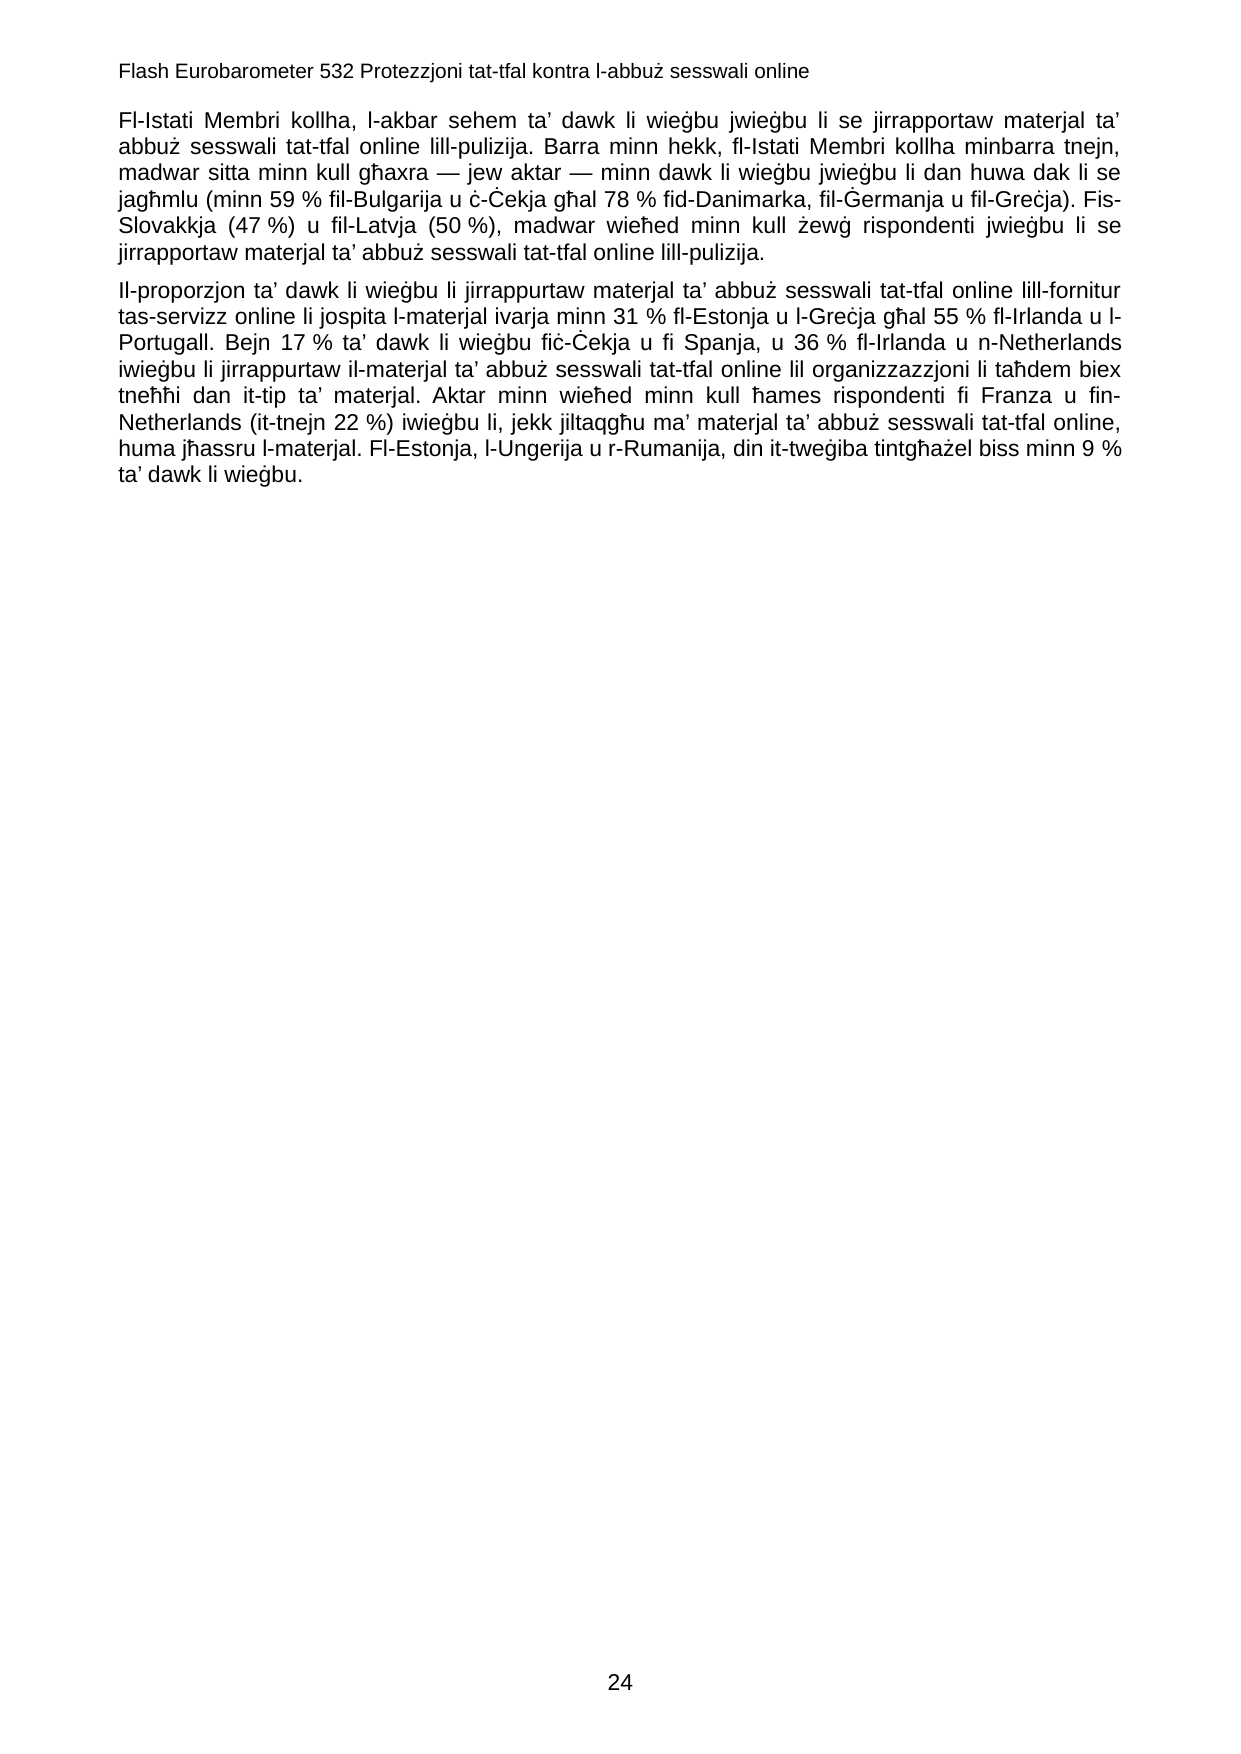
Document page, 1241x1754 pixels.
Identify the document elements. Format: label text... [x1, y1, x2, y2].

text Il-proporzjon ta’ dawk li wieġbu li jirrappurtaw materjal ta’ abbuż sesswali tat-tfal online lill-fornitur tas-servizz online li jospita l-materjal ivarja minn 31 % fl-Estonja u l-Greċja għal 55 % fl-Irlanda u l-Portugall. Bejn 17 % ta’ dawk li wieġbu fiċ-Ċekja u fi Spanja, u 36 % fl-Irlanda u n-Netherlands iwieġbu li jirrappurtaw il-materjal ta’ abbuż sesswali tat-tfal online lil organizzazzjoni li taħdem biex tneħħi dan it-tip ta’ materjal. Aktar minn wieħed minn kull ħames rispondenti fi Franza u fin-Netherlands (it-tnejn 22 %) iwieġbu li, jekk jiltaqgħu ma’ materjal ta’ abbuż sesswali tat-tfal online, huma jħassru l-materjal. Fl-Estonja, l-Ungerija u r-Rumanija, din it-tweġiba tintgħażel biss minn 9 % ta’ dawk li wieġbu. [118, 277, 1122, 487]
text Fl-Istati Membri kollha, l-akbar sehem ta’ dawk li wieġbu jwieġbu li se jirrapportaw materjal ta’ abbuż sesswali tat-tfal online lill-pulizija. Barra minn hekk, fl-Istati Membri kollha minbarra tnejn, madwar sitta minn kull għaxra — jew aktar — minn dawk li wieġbu jwieġbu li dan huwa dak li se jagħmlu (minn 59 % fil-Bulgarija u ċ-Ċekja għal 78 % fid-Danimarka, fil-Ġermanja u fil-Greċja). Fis-Slovakkja (47 %) u fil-Latvja (50 %), madwar wieħed minn kull żewġ rispondenti jwieġbu li se jirrapportaw materjal ta’ abbuż sesswali tat-tfal online lill-pulizija. [118, 107, 1122, 265]
